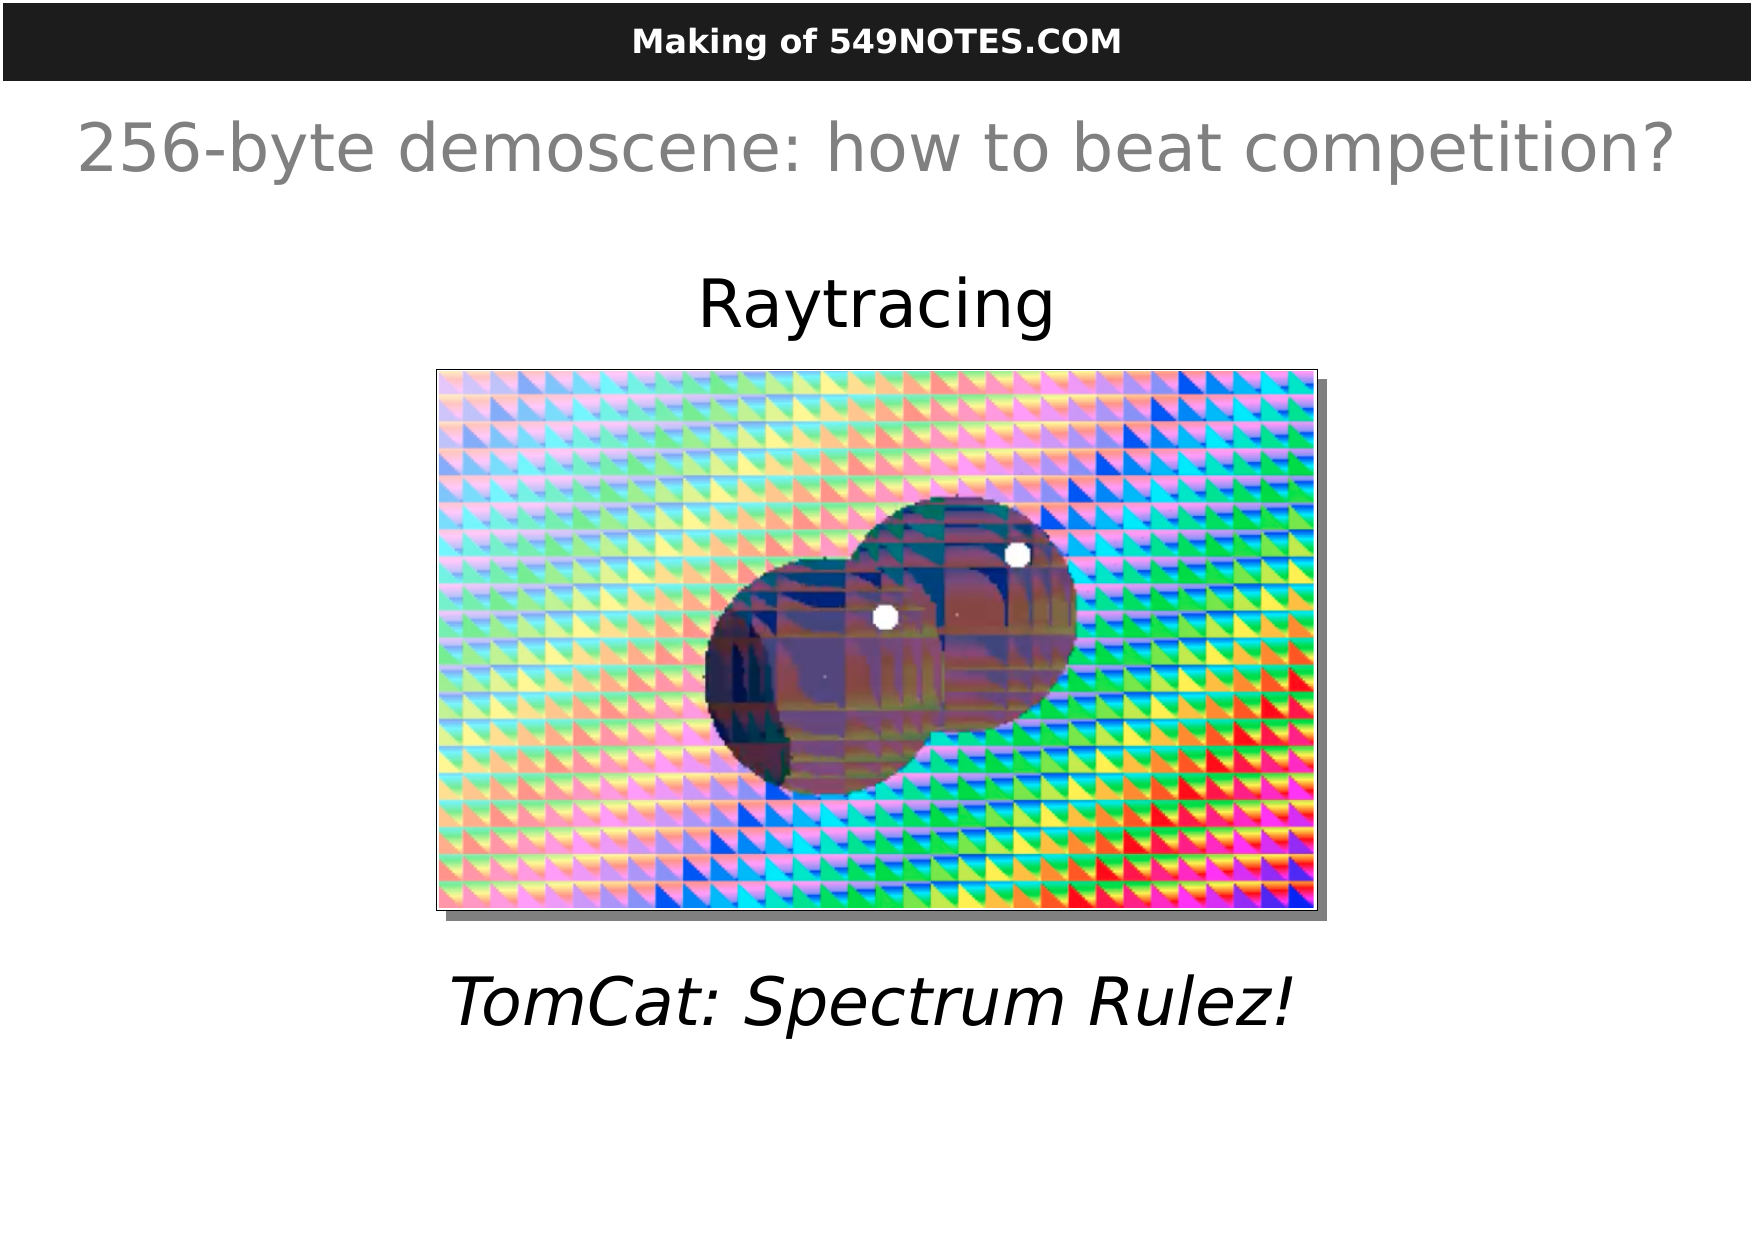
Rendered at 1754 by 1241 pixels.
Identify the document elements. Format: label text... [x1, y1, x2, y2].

text 256-byte demoscene: how to beat competition? [3, 110, 1751, 188]
picture [438, 371, 1314, 908]
text Raytracing [3, 265, 1751, 343]
text TomCat: Spectrum Rulez! [3, 964, 1751, 1041]
